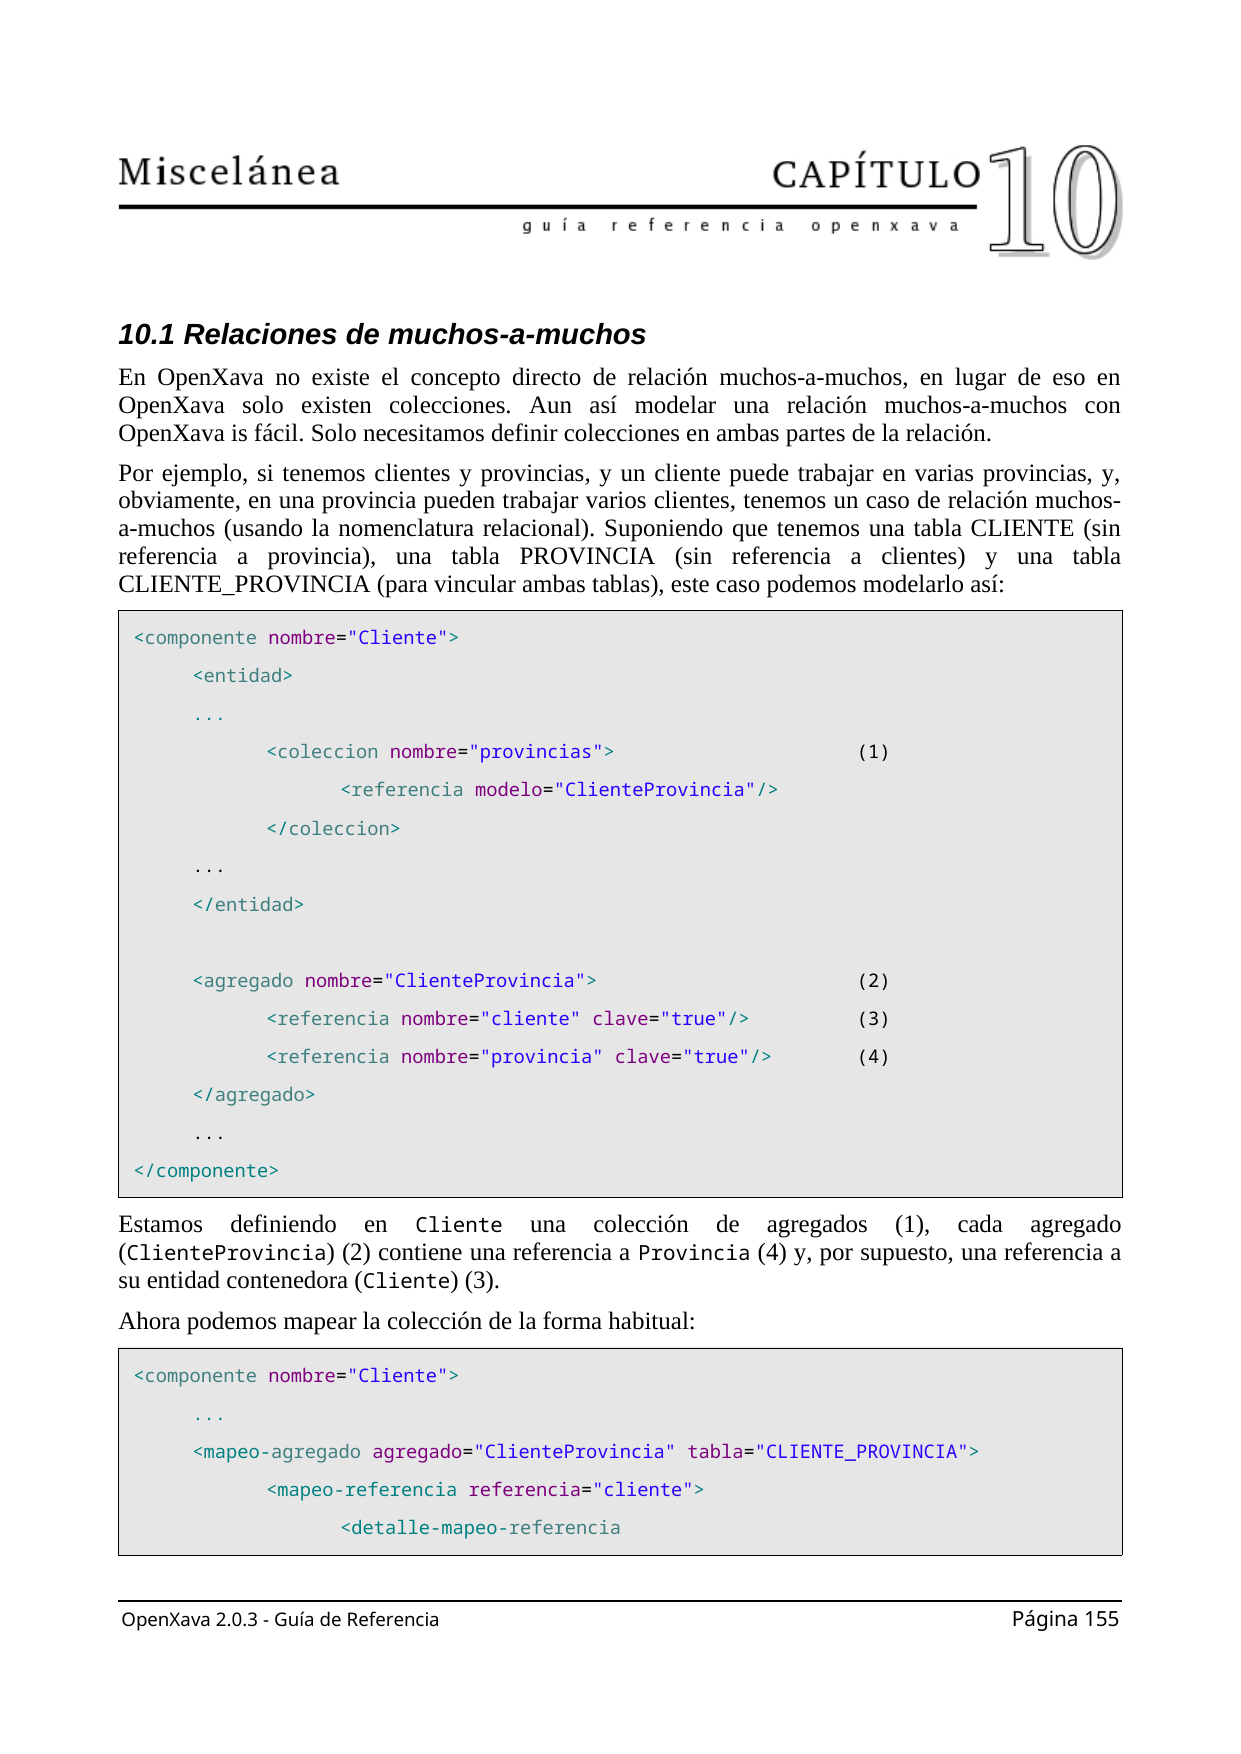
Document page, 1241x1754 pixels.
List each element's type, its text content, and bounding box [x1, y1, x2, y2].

text En OpenXava no existe el concepto directo de relación muchos-a-muchos, en lugar de eso en OpenXava solo existen colecciones. Aun así modelar una relación muchos-a-muchos con OpenXava is fácil. Solo necesitamos definir colecciones en ambas partes de la relación. [118, 363, 1122, 446]
text <referencia nombre="cliente" clave="true"/> (3) [119, 990, 1122, 1028]
text Estamos definiendo en Cliente una colección de agregados (1), cada agregado (ClienteProvincia) (2) contiene una referencia a Provincia (4) y, por supuesto, una referencia a su entidad contenedora (Cliente) (3). [118, 1210, 1122, 1295]
text </componente> [119, 1142, 1122, 1197]
text </agregado> [119, 1066, 1122, 1104]
text <coleccion nombre="provincias"> (1) [119, 724, 1122, 762]
text ... [119, 1385, 1122, 1423]
text </entidad> [119, 876, 1122, 914]
text </coleccion> [119, 800, 1122, 838]
text <agregado nombre="ClienteProvincia"> (2) [119, 952, 1122, 990]
text Ahora podemos mapear la colección de la forma habitual: [118, 1307, 1122, 1335]
text <mapeo-referencia referencia="cliente"> [119, 1461, 1122, 1499]
text ... [119, 838, 1122, 876]
text Por ejemplo, si tenemos clientes y provincias, y un cliente puede trabajar en varias provincias, y, obviamente, en una provincia pueden trabajar varios clientes, tenemos un caso de relación muchos-a-muchos (usando la nomenclatura relacional). Suponiendo que tenemos una tabla CLIENTE (sin referencia a provincia), una tabla PROVINCIA (sin referencia a clientes) y una tabla CLIENTE_PROVINCIA (para vincular ambas tablas), este caso podemos modelarlo así: [118, 459, 1122, 597]
subtitle Miscelánea [118, 289, 1122, 293]
text <referencia nombre="provincia" clave="true"/> (4) [119, 1028, 1122, 1066]
picture [118, 118, 1123, 289]
text <referencia modelo="ClienteProvincia"/> [119, 762, 1122, 800]
text <entidad> [119, 648, 1122, 686]
text <componente nombre="Cliente"> [119, 611, 1122, 648]
text <detalle-mapeo-referencia [119, 1499, 1122, 1555]
text ... [119, 686, 1122, 724]
text ... [119, 1104, 1122, 1142]
subtitle Relaciones de muchos-a-muchos [118, 318, 1122, 351]
text <componente nombre="Cliente"> [119, 1349, 1122, 1385]
text <mapeo-agregado agregado="ClienteProvincia" tabla="CLIENTE_PROVINCIA"> [119, 1423, 1122, 1461]
